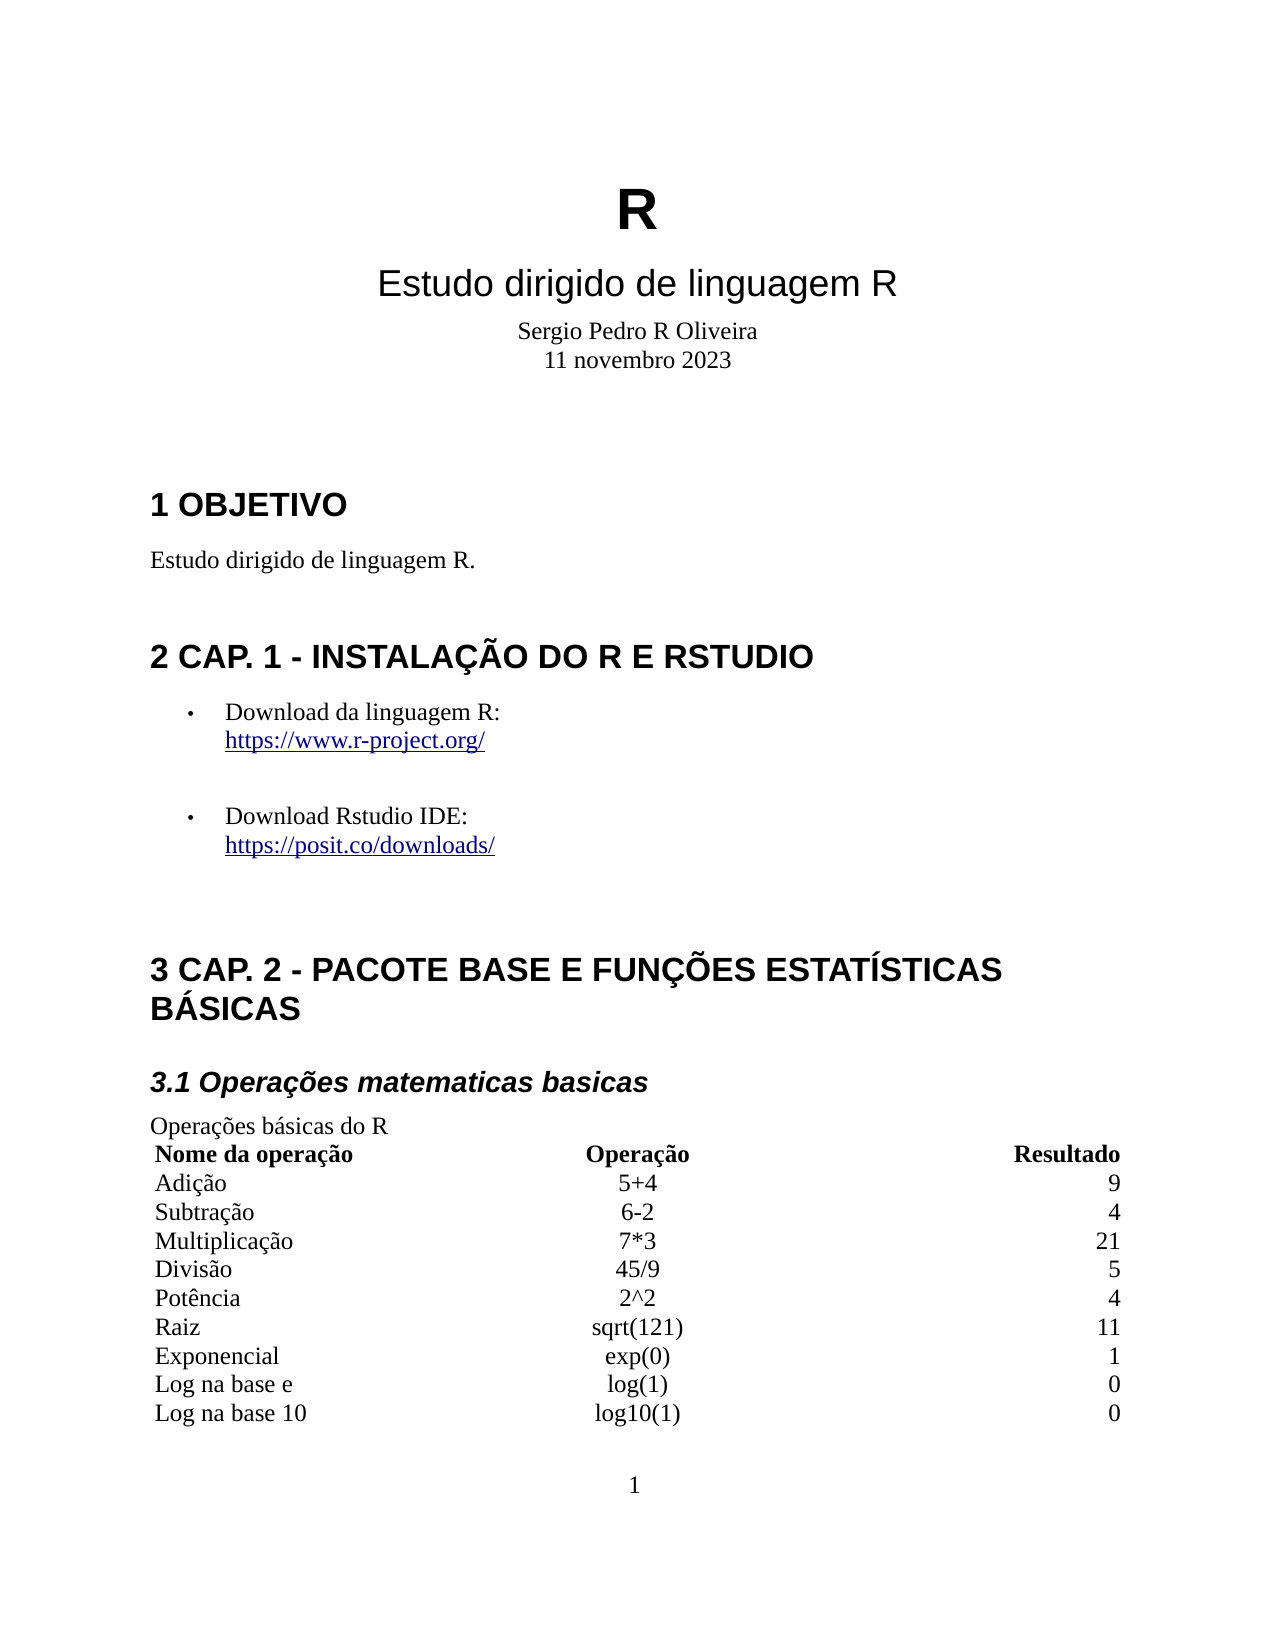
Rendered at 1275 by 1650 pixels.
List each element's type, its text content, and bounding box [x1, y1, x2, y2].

list Download Rstudio IDE: https://posit.co/downloads/ [187, 801, 1125, 887]
table_cell Subtração [150, 1197, 475, 1226]
table_cell 2^2 [475, 1283, 800, 1312]
table_cell sqrt(121) [475, 1312, 800, 1341]
table_cell 5 [800, 1255, 1125, 1283]
table_cell Adição [150, 1168, 475, 1197]
table_header Resultado [800, 1140, 1125, 1168]
table_cell 1 [800, 1341, 1125, 1369]
table_cell Divisão [150, 1255, 475, 1283]
table_cell exp(0) [475, 1341, 800, 1369]
subtitle 1 OBJETIVO [150, 485, 1125, 524]
subtitle 3 CAP. 2 - PACOTE BASE E FUNÇÕES ESTATÍSTICAS BÁSICAS [150, 950, 1125, 1027]
table_header Operação [475, 1140, 800, 1168]
table_cell log(1) [475, 1370, 800, 1398]
table_cell log10(1) [475, 1398, 800, 1427]
subtitle 3.1 Operações matematicas basicas [150, 1065, 1125, 1098]
table_cell Raiz [150, 1312, 475, 1341]
table_cell 11 [800, 1312, 1125, 1341]
table_cell Log na base e [150, 1370, 475, 1398]
subtitle 2 CAP. 1 - INSTALAÇÃO DO R E RSTUDIO [150, 637, 1125, 675]
list Download da linguagem R: https://www.r-project.org/ [187, 697, 1125, 783]
table_cell 45/9 [475, 1255, 800, 1283]
table_cell 5+4 [475, 1168, 800, 1197]
table_cell 4 [800, 1283, 1125, 1312]
table_cell 4 [800, 1197, 1125, 1226]
text Operações básicas do R [150, 1111, 1125, 1139]
table_cell Exponencial [150, 1341, 475, 1369]
table_cell 6-2 [475, 1197, 800, 1226]
table_cell 21 [800, 1226, 1125, 1254]
table_cell 9 [800, 1168, 1125, 1197]
text Sergio Pedro R Oliveira [150, 316, 1125, 345]
subtitle Estudo dirigido de linguagem R [150, 261, 1125, 304]
text 11 novembro 2023 [150, 345, 1125, 374]
text Estudo dirigido de linguagem R. [150, 545, 1125, 603]
table_cell Log na base 10 [150, 1398, 475, 1427]
table_cell 0 [800, 1370, 1125, 1398]
table_cell Multiplicação [150, 1226, 475, 1254]
table_cell 7*3 [475, 1226, 800, 1254]
title R [150, 175, 1125, 242]
table_cell 0 [800, 1398, 1125, 1427]
table_header Nome da operação [150, 1140, 475, 1168]
table_cell Potência [150, 1283, 475, 1312]
